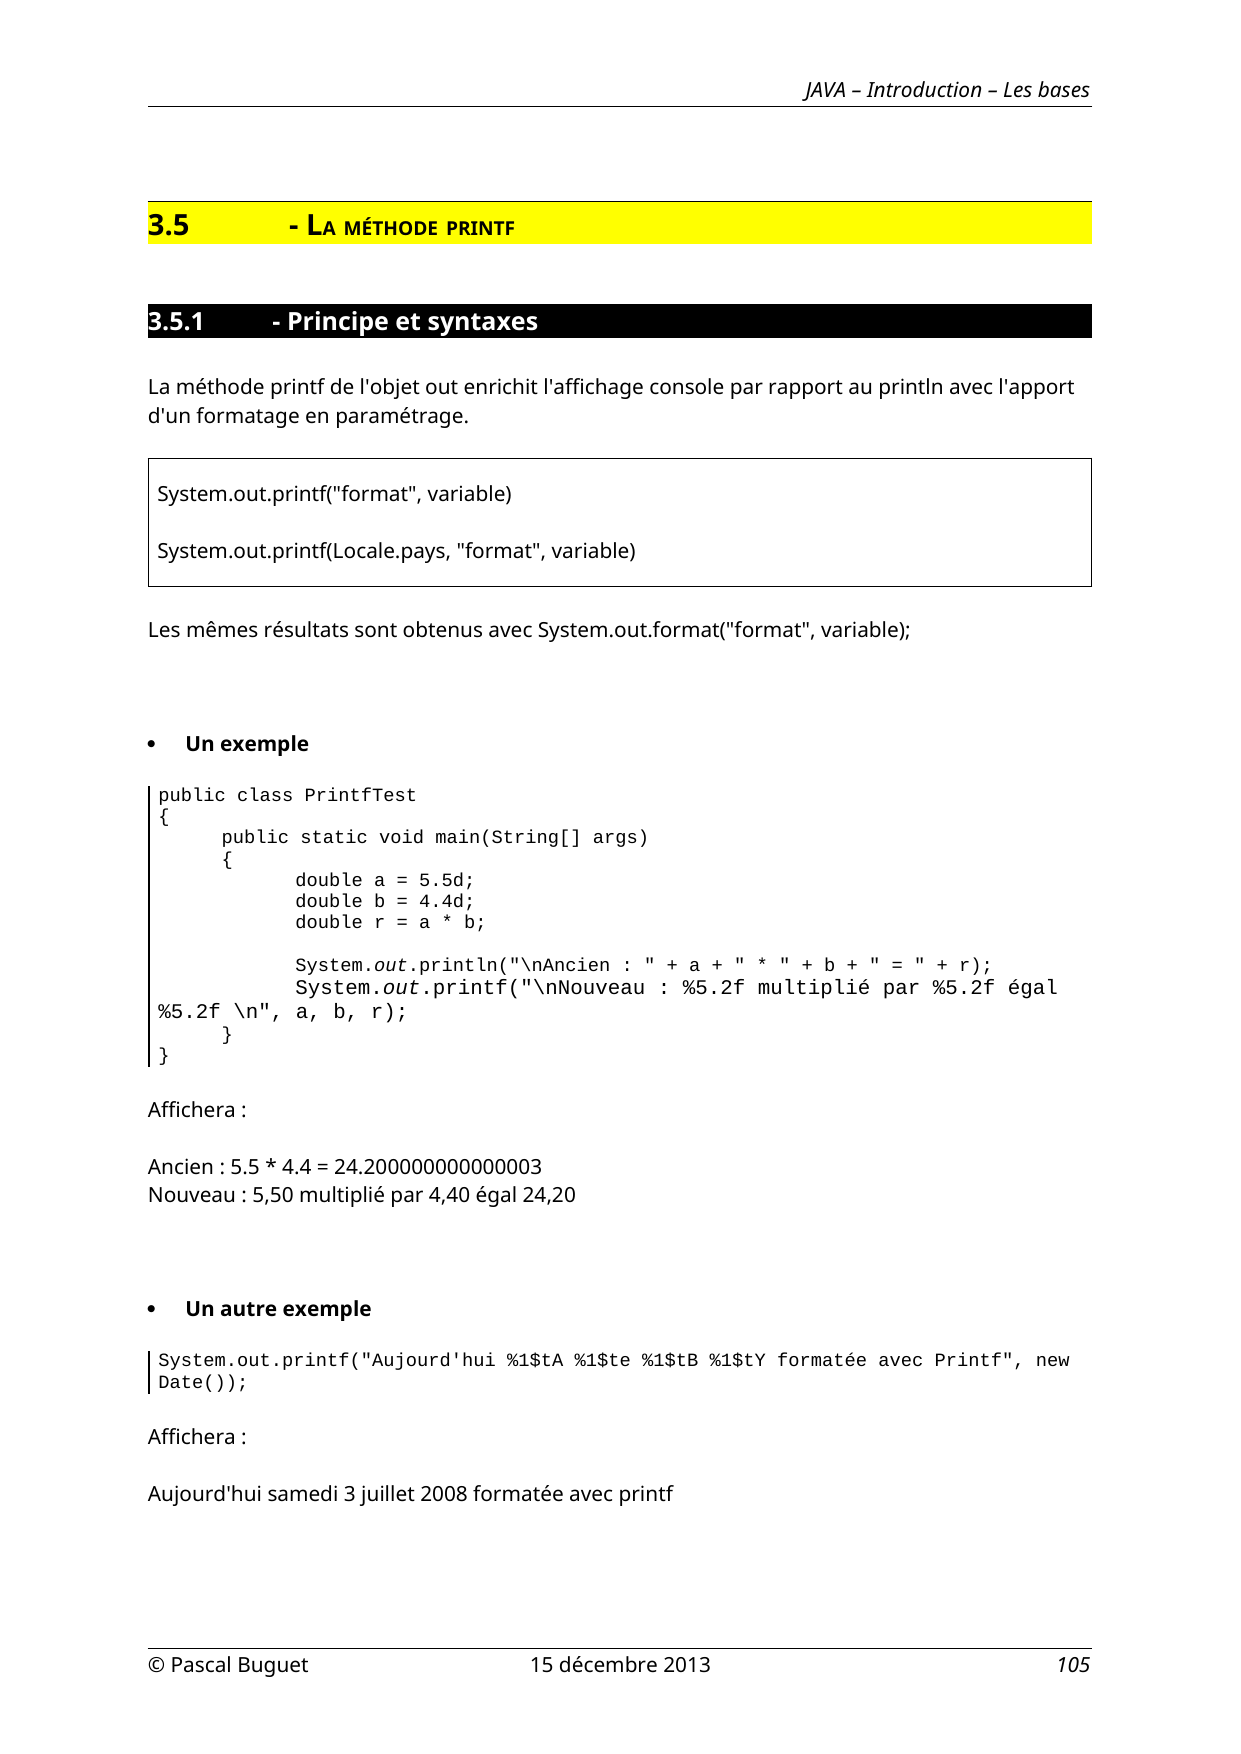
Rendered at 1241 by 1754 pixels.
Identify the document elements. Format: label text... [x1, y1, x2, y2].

text La méthode printf de l'objet out enrichit l'affichage console par rapport au println avec l'apport d'un formatage en paramétrage. [148, 372, 1092, 429]
text Ancien : 5.5 * 4.4 = 24.200000000000003 [148, 1152, 1092, 1181]
text Aujourd'hui samedi 3 juillet 2008 formatée avec printf [148, 1479, 1092, 1507]
text System.out.println("\nAncien : " + a + " * " + b + " = " + r); [150, 956, 1092, 977]
text double a = 5.5d; [150, 871, 1092, 892]
text double r = a * b; [150, 913, 1092, 934]
text double b = 4.4d; [150, 892, 1092, 913]
text Les mêmes résultats sont obtenus avec System.out.format("format", variable); [148, 615, 1092, 644]
text System.out.printf("Aujourd'hui %1$tA %1$te %1$tB %1$tY formatée avec Printf", new Date()); [150, 1351, 1092, 1394]
text System.out.printf("\nNouveau : %5.2f multiplié par %5.2f égal %5.2f \n", a, b, r); [150, 977, 1092, 1024]
text public class PrintfTest [150, 786, 1092, 807]
text Affichera : [148, 1422, 1092, 1451]
text } [150, 1024, 1092, 1046]
text { [150, 807, 1092, 828]
list Un exemple [148, 729, 1092, 757]
text Affichera : [148, 1095, 1092, 1124]
text System.out.printf("format", variable) [149, 459, 1091, 508]
text } [150, 1046, 1092, 1067]
list Un autre exemple [148, 1294, 1092, 1323]
text System.out.printf(Locale.pays, "format", variable) [149, 514, 1091, 586]
text { [150, 849, 1092, 871]
text Nouveau : 5,50 multiplié par 4,40 égal 24,20 [148, 1181, 1092, 1209]
text public static void main(String[] args) [150, 828, 1092, 849]
subtitle - Principe et syntaxes [148, 304, 1092, 338]
subtitle - La méthode printf [148, 202, 1092, 244]
